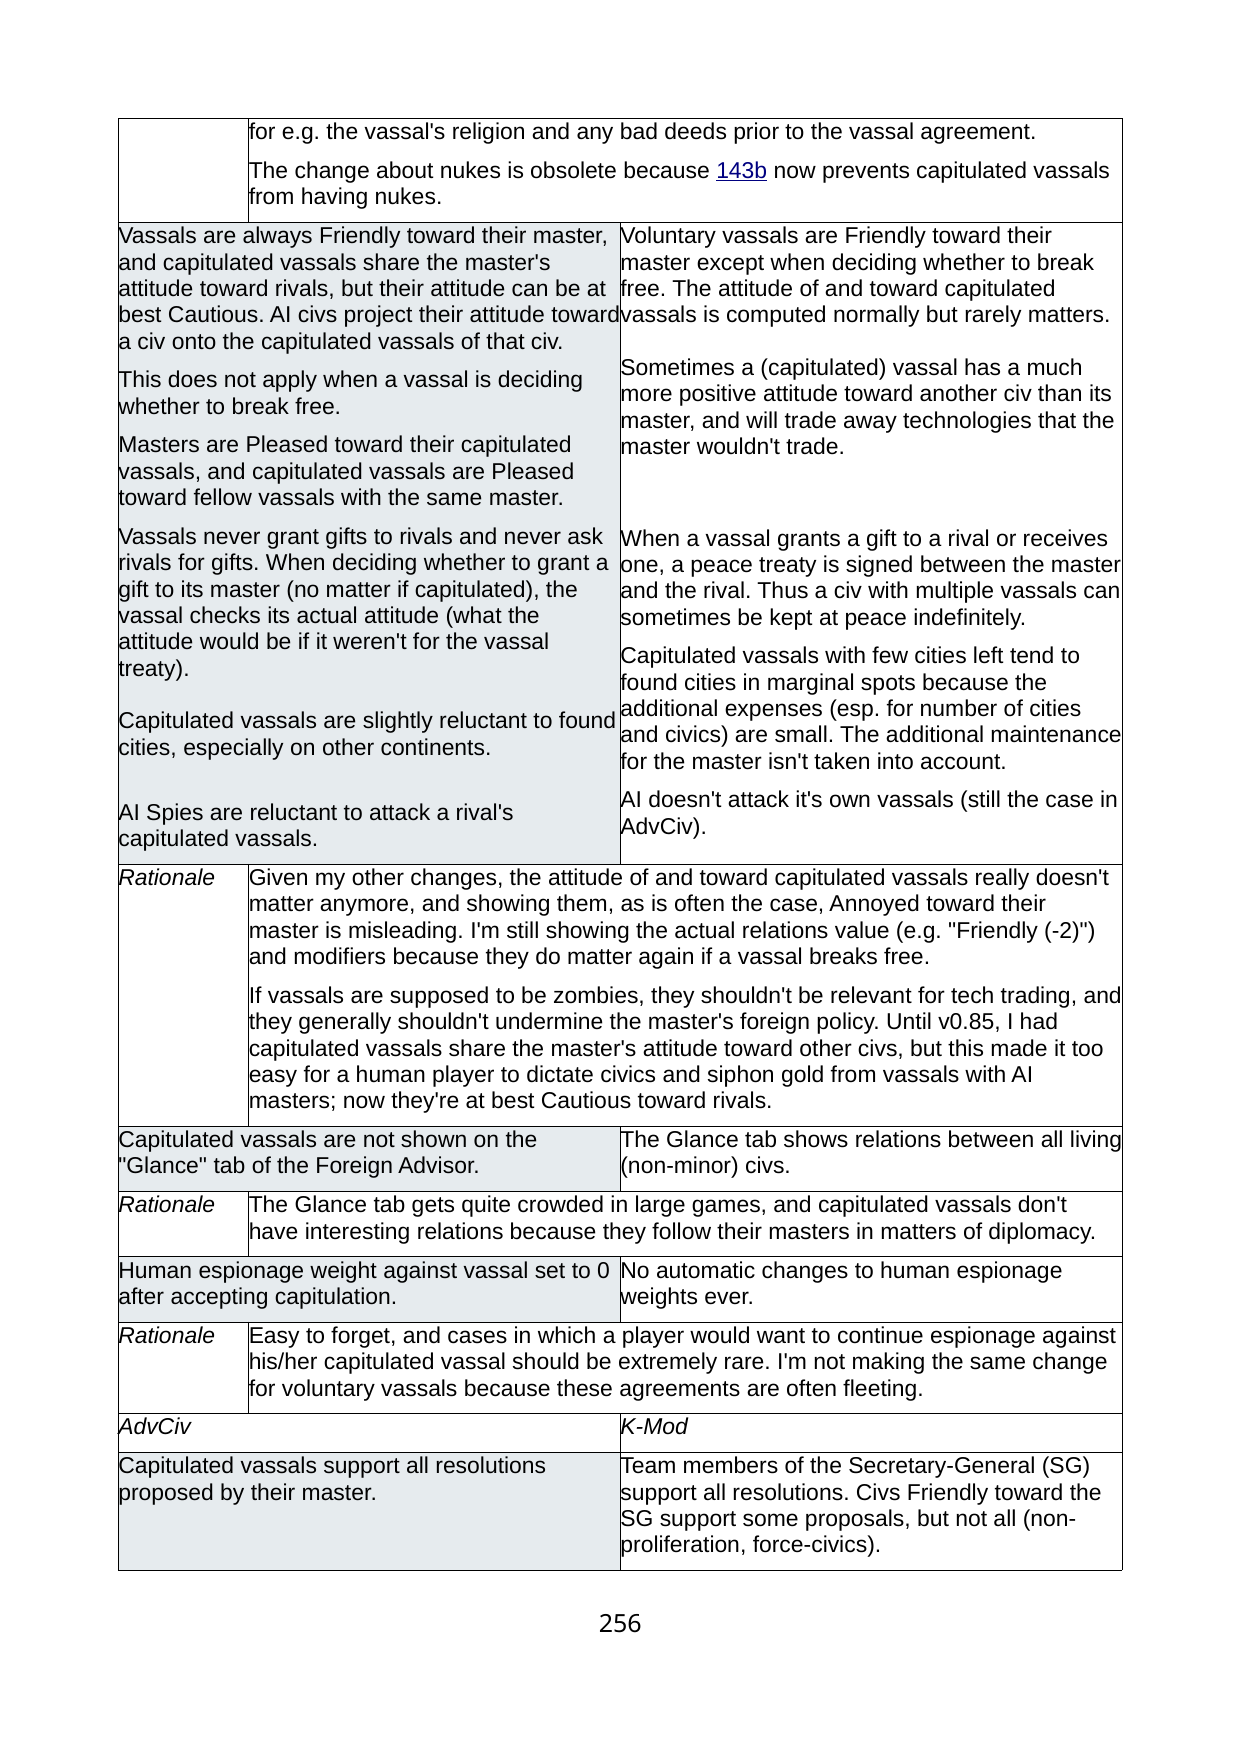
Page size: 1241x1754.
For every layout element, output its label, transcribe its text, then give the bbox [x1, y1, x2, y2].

table_cell Capitulated vassals are not shown on the "Glance" tab of the Foreign Advisor. [119, 1127, 620, 1191]
table_cell for e.g. the vassal's religion and any bad deeds prior to the vassal agreement. The change about nukes is obsolete because 143b now prevents capitulated vassals from having nukes. [249, 119, 1122, 222]
table_cell Rationale [119, 865, 248, 1126]
table_cell Voluntary vassals are Friendly toward their master except when deciding whether to break free. The attitude of and toward capitulated vassals is computed normally but rarely matters. Sometimes a (capitulated) vassal has a much more positive attitude toward another civ than its master, and will trade away technologies that the master wouldn't trade. When a vassal grants a gift to a rival or receives one, a peace treaty is signed between the master and the rival. Thus a civ with multiple vassals can sometimes be kept at peace indefinitely. Capitulated vassals with few cities left tend to found cities in marginal spots because the additional expenses (esp. for number of cities and civics) are small. The additional maintenance for the master isn't taken into account. AI doesn't attack it's own vassals (still the case in AdvCiv). [621, 223, 1122, 864]
table_cell Capitulated vassals support all resolutions proposed by their master. [119, 1453, 620, 1570]
table_cell Rationale [119, 1323, 248, 1413]
table_cell [119, 119, 248, 222]
table_cell Vassals are always Friendly toward their master, and capitulated vassals share the master's attitude toward rivals, but their attitude can be at best Cautious. AI civs project their attitude toward a civ onto the capitulated vassals of that civ. This does not apply when a vassal is deciding whether to break free. Masters are Pleased toward their capitulated vassals, and capitulated vassals are Pleased toward fellow vassals with the same master. Vassals never grant gifts to rivals and never ask rivals for gifts. When deciding whether to grant a gift to its master (no matter if capitulated), the vassal checks its actual attitude (what the attitude would be if it weren't for the vassal treaty). Capitulated vassals are slightly reluctant to found cities, especially on other continents. AI Spies are reluctant to attack a rival's capitulated vassals. [119, 223, 620, 864]
table_cell Human espionage weight against vassal set to 0 after accepting capitulation. [119, 1257, 620, 1322]
table_cell The Glance tab shows relations between all living (non-minor) civs. [621, 1127, 1122, 1191]
table_cell K-Mod [621, 1414, 1122, 1452]
table_cell Rationale [119, 1192, 248, 1256]
table_cell Given my other changes, the attitude of and toward capitulated vassals really doesn't matter anymore, and showing them, as is often the case, Annoyed toward their master is misleading. I'm still showing the actual relations value (e.g. "Friendly (-2)") and modifiers because they do matter again if a vassal breaks free. If vassals are supposed to be zombies, they shouldn't be relevant for tech trading, and they generally shouldn't undermine the master's foreign policy. Until v0.85, I had capitulated vassals share the master's attitude toward other civs, but this made it too easy for a human player to dictate civics and siphon gold from vassals with AI masters; now they're at best Cautious toward rivals. [249, 865, 1122, 1126]
table_cell Team members of the Secretary-General (SG) support all resolutions. Civs Friendly toward the SG support some proposals, but not all (non-proliferation, force-civics). [621, 1453, 1122, 1570]
table_cell The Glance tab gets quite crowded in large games, and capitulated vassals don't have interesting relations because they follow their masters in matters of diplomacy. [249, 1192, 1122, 1256]
table_cell AdvCiv [119, 1414, 620, 1452]
table_cell No automatic changes to human espionage weights ever. [621, 1257, 1122, 1322]
table_cell Easy to forget, and cases in which a player would want to continue espionage against his/her capitulated vassal should be extremely rare. I'm not making the same change for voluntary vassals because these agreements are often fleeting. [249, 1323, 1122, 1413]
